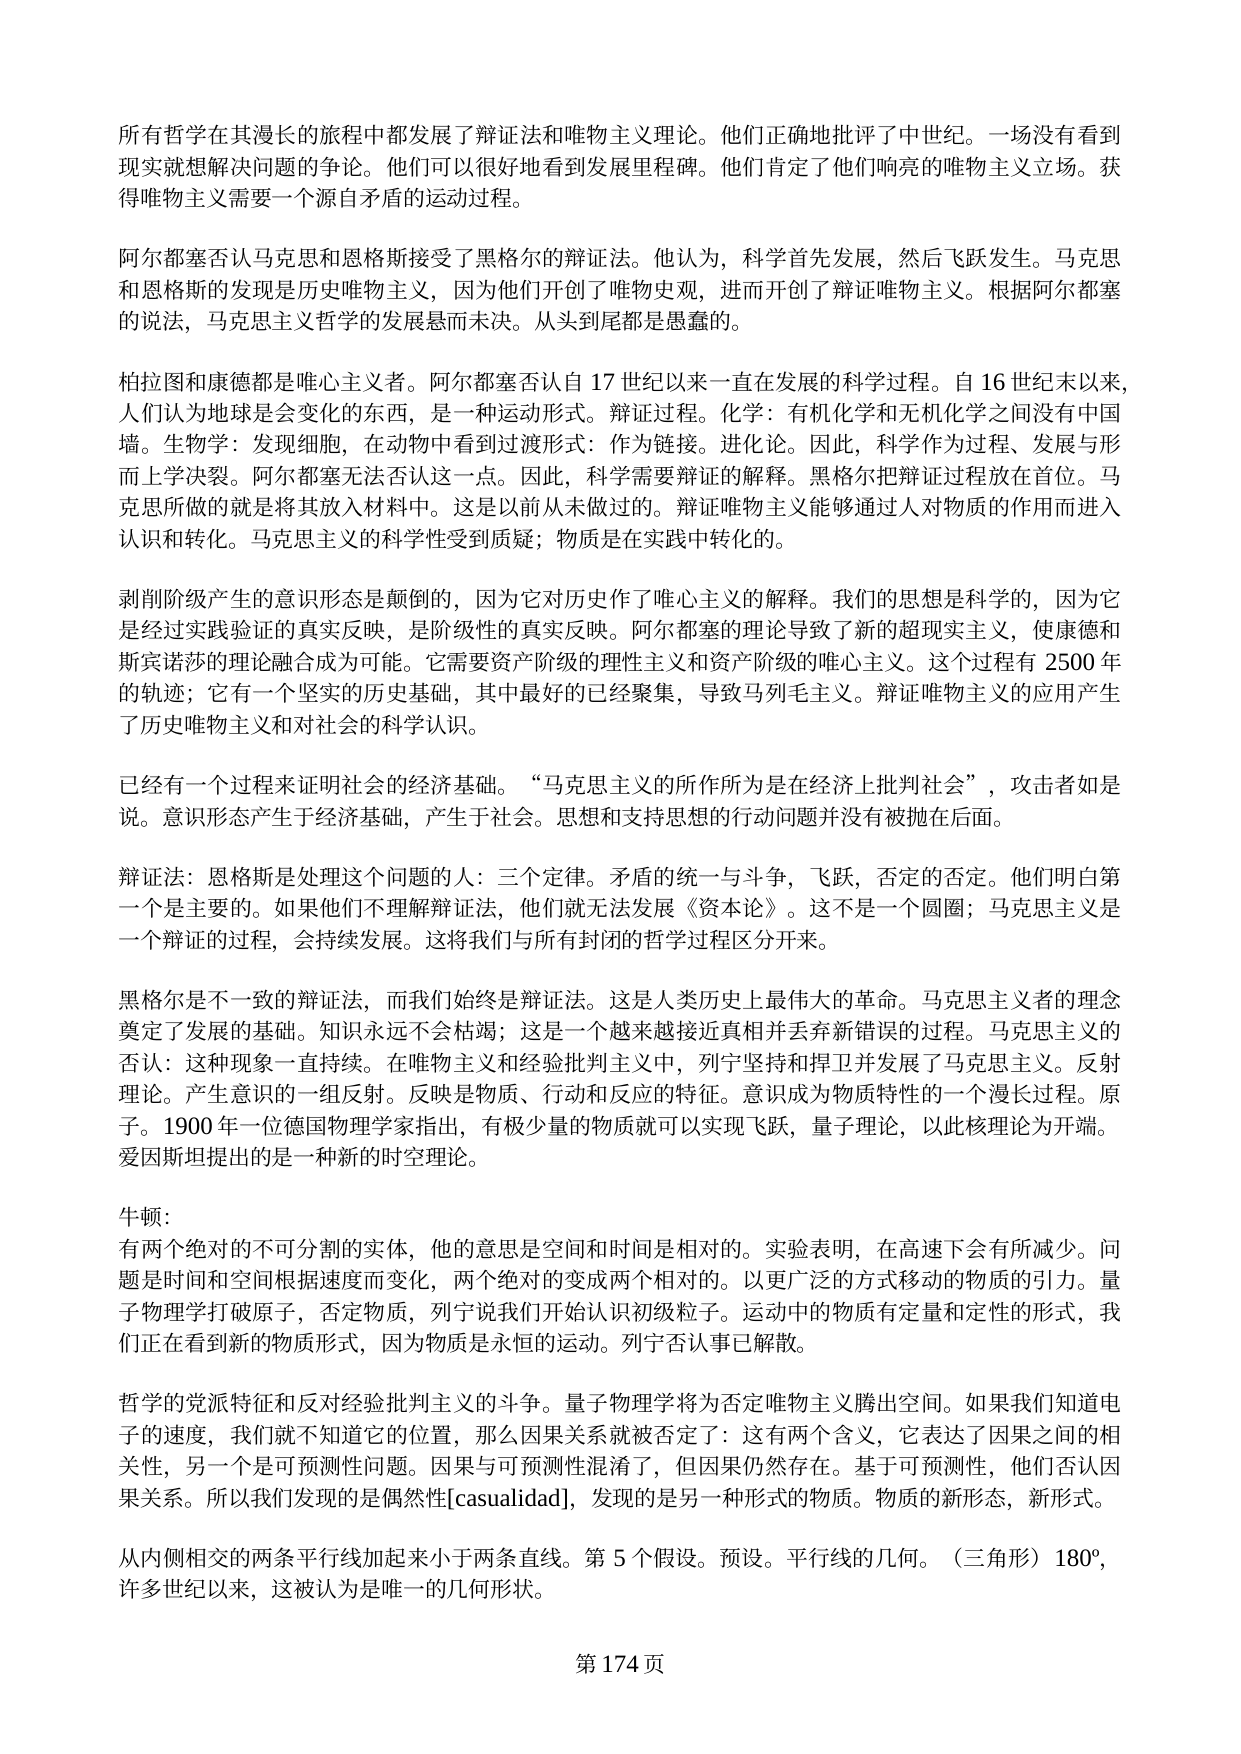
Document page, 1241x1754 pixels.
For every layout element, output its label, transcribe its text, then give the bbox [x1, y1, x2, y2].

text 剥削阶级产生的意识形态是颠倒的，因为它对历史作了唯心主义的解释。我们的思想是科学的，因为它是经过实践验证的真实反映，是阶级性的真实反映。阿尔都塞的理论导致了新的超现实主义，使康德和斯宾诺莎的理论融合成为可能。它需要资产阶级的理性主义和资产阶级的唯心主义。这个过程有2500年的轨迹；它有一个坚实的历史基础，其中最好的已经聚集，导致马列毛主义。辩证唯物主义的应用产生了历史唯物主义和对社会的科学认识。 [118, 582, 1122, 739]
text 哲学的党派特征和反对经验批判主义的斗争。量子物理学将为否定唯物主义腾出空间。如果我们知道电子的速度，我们就不知道它的位置，那么因果关系就被否定了：这有两个含义，它表达了因果之间的相关性，另一个是可预测性问题。因果与可预测性混淆了，但因果仍然存在。基于可预测性，他们否认因果关系。所以我们发现的是偶然性[casualidad]，发现的是另一种形式的物质。物质的新形态，新形式。 [118, 1387, 1122, 1512]
text 牛顿： [118, 1201, 1122, 1232]
text 已经有一个过程来证明社会的经济基础。“马克思主义的所作所为是在经济上批判社会”，攻击者如是说。意识形态产生于经济基础，产生于社会。思想和支持思想的行动问题并没有被抛在后面。 [118, 768, 1122, 831]
text 阿尔都塞否认马克思和恩格斯接受了黑格尔的辩证法。他认为，科学首先发展，然后飞跃发生。马克思和恩格斯的发现是历史唯物主义，因为他们开创了唯物史观，进而开创了辩证唯物主义。根据阿尔都塞的说法，马克思主义哲学的发展悬而未决。从头到尾都是愚蠢的。 [118, 242, 1122, 336]
text 所有哲学在其漫长的旅程中都发展了辩证法和唯物主义理论。他们正确地批评了中世纪。一场没有看到现实就想解决问题的争论。他们可以很好地看到发展里程碑。他们肯定了他们响亮的唯物主义立场。获得唯物主义需要一个源自矛盾的运动过程。 [118, 118, 1122, 213]
text 有两个绝对的不可分割的实体，他的意思是空间和时间是相对的。实验表明，在高速下会有所减少。问题是时间和空间根据速度而变化，两个绝对的变成两个相对的。以更广泛的方式移动的物质的引力。量子物理学打破原子，否定物质，列宁说我们开始认识初级粒子。运动中的物质有定量和定性的形式，我们正在看到新的物质形式，因为物质是永恒的运动。列宁否认事已解散。 [118, 1232, 1122, 1358]
text 黑格尔是不一致的辩证法，而我们始终是辩证法。这是人类历史上最伟大的革命。马克思主义者的理念奠定了发展的基础。知识永远不会枯竭；这是一个越来越接近真相并丢弃新错误的过程。马克思主义的否认：这种现象一直持续。在唯物主义和经验批判主义中，列宁坚持和捍卫并发展了马克思主义。反射理论。产生意识的一组反射。反映是物质、行动和反应的特征。意识成为物质特性的一个漫长过程。原子。1900年一位德国物理学家指出，有极少量的物质就可以实现飞跃，量子理论，以此核理论为开端。爱因斯坦提出的是一种新的时空理论。 [118, 983, 1122, 1172]
text 从内侧相交的两条平行线加起来小于两条直线。第5个假设。预设。平行线的几何。（三角形）180º，许多世纪以来，这被认为是唯一的几何形状。 [118, 1541, 1122, 1604]
text 辩证法：恩格斯是处理这个问题的人：三个定律。矛盾的统一与斗争，飞跃，否定的否定。他们明白第一个是主要的。如果他们不理解辩证法，他们就无法发展《资本论》。这不是一个圆圈；马克思主义是一个辩证的过程，会持续发展。这将我们与所有封闭的哲学过程区分开来。 [118, 860, 1122, 954]
text 柏拉图和康德都是唯心主义者。阿尔都塞否认自17世纪以来一直在发展的科学过程。自16世纪末以来，人们认为地球是会变化的东西，是一种运动形式。辩证过程。化学：有机化学和无机化学之间没有中国墙。生物学：发现细胞，在动物中看到过渡形式：作为链接。进化论。因此，科学作为过程、发展与形而上学决裂。阿尔都塞无法否认这一点。因此，科学需要辩证的解释。黑格尔把辩证过程放在首位。马克思所做的就是将其放入材料中。这是以前从未做过的。辩证唯物主义能够通过人对物质的作用而进入认识和转化。马克思主义的科学性受到质疑；物质是在实践中转化的。 [118, 365, 1122, 553]
